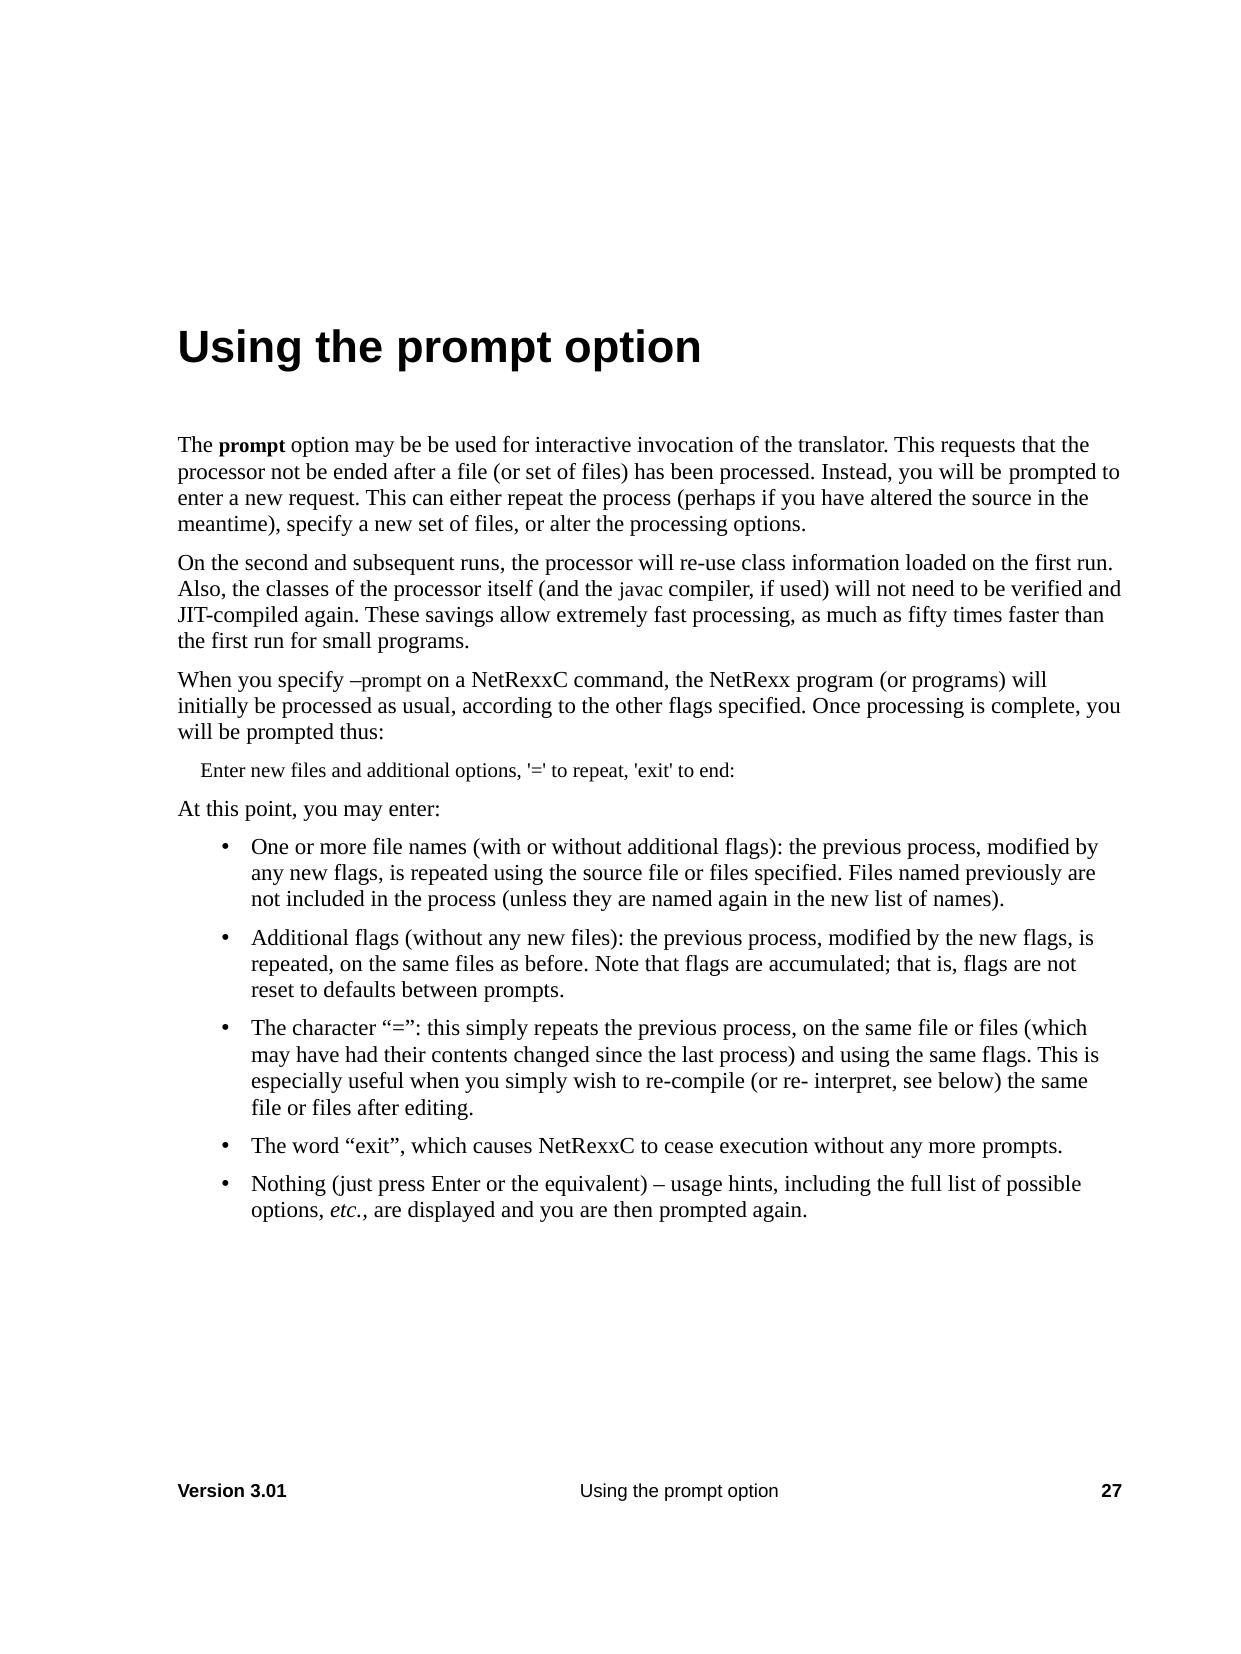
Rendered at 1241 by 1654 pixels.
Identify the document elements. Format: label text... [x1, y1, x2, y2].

list The character “=”: this simply repeats the previous process, on the same file or files (which may have had their contents changed since the last process) and using the same flags. This is especially useful when you simply wish to re-compile (or re- interpret, see below) the same file or files after editing. [221, 1014, 1122, 1120]
list Nothing (just press Enter or the equivalent) – usage hints, including the full list of possible options, etc., are displayed and you are then prompted again. [221, 1170, 1122, 1222]
list The word “exit”, which causes NetRexxC to cease execution without any more prompts. [221, 1132, 1122, 1158]
text At this point, you may enter: [177, 795, 1122, 821]
text Enter new files and additional options, '=' to repeat, 'exit' to end: [177, 757, 1122, 783]
text On the second and subsequent runs, the processor will re-use class information loaded on the first run. Also, the classes of the processor itself (and the javac compiler, if used) will not need to be verified and JIT-compiled again. These savings allow extremely fast processing, as much as fifty times faster than the first run for small programs. [177, 548, 1122, 654]
list One or more file names (with or without additional flags): the previous process, modified by any new flags, is repeated using the source file or files specified. Files named previously are not included in the process (unless they are named again in the new list of names). [221, 833, 1122, 912]
text The prompt option may be be used for interactive invocation of the translator. This requests that the processor not be ended after a file (or set of files) has been processed. Instead, you will be prompted to enter a new request. This can either repeat the process (perhaps if you have altered the source in the meantime), specify a new set of files, or alter the processing options. [177, 431, 1122, 537]
subtitle Using the prompt option [177, 320, 1122, 372]
text When you specify –prompt on a NetRexxC command, the NetRexx program (or programs) will initially be processed as usual, according to the other flags specified. Once processing is complete, you will be prompted thus: [177, 666, 1122, 745]
list Additional flags (without any new files): the previous process, modified by the new flags, is repeated, on the same files as before. Note that flags are accumulated; that is, flags are not reset to defaults between prompts. [221, 924, 1122, 1003]
